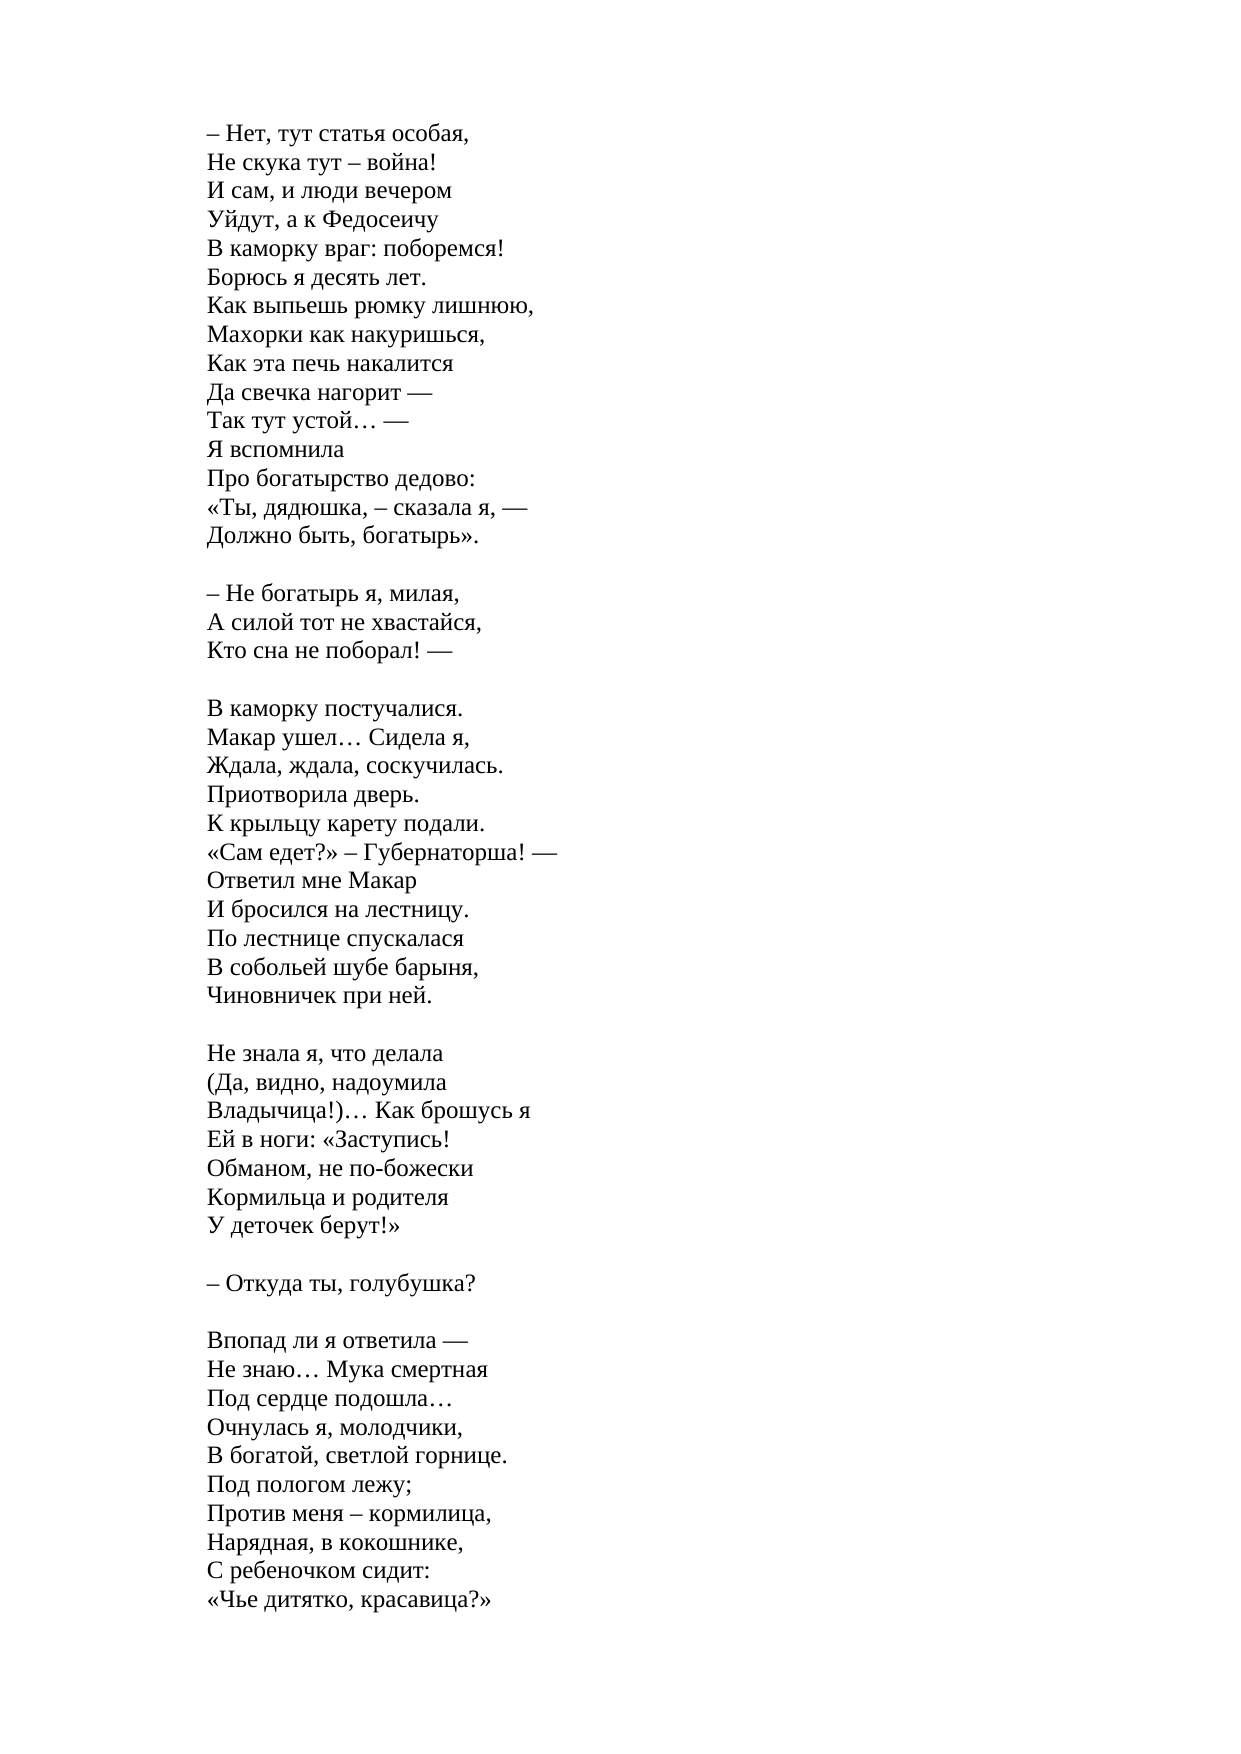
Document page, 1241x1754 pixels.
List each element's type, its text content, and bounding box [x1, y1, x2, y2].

text По лестнице спускалася [148, 923, 1152, 952]
text Как выпьешь рюмку лишнюю, [148, 291, 1152, 319]
text Ей в ноги: «Заступись! [148, 1124, 1152, 1153]
text В собольей шубе барыня, [148, 952, 1152, 981]
text Должно быть, богатырь». [148, 521, 1152, 549]
text В каморку постучалися. [148, 693, 1152, 722]
text Ждала, ждала, соскучилась. [148, 751, 1152, 779]
text Очнулась я, молодчики, [148, 1412, 1152, 1441]
text Уйдут, а к Федосеичу [148, 204, 1152, 233]
text Про богатырство дедово: [148, 463, 1152, 492]
text – Не богатырь я, милая, [148, 578, 1152, 607]
text И сам, и люди вечером [148, 176, 1152, 204]
text Не знала я, что делала [148, 1038, 1152, 1067]
text – Откуда ты, голубушка? [148, 1268, 1152, 1297]
text Так тут устой… — [148, 406, 1152, 434]
text – Нет, тут статья особая, [148, 118, 1152, 147]
text Борюсь я десять лет. [148, 262, 1152, 291]
text Против меня – кормилица, [148, 1498, 1152, 1527]
text Чиновничек при ней. [148, 981, 1152, 1009]
text Под сердце подошла… [148, 1383, 1152, 1412]
text А силой тот не хвастайся, [148, 607, 1152, 636]
text Кормильца и родителя [148, 1182, 1152, 1211]
text Кто сна не поборал! — [148, 636, 1152, 664]
text В богатой, светлой горнице. [148, 1441, 1152, 1469]
text Впопад ли я ответила — [148, 1326, 1152, 1354]
text С ребеночком сидит: [148, 1556, 1152, 1584]
text Под пологом лежу; [148, 1469, 1152, 1498]
text Как эта печь накалится [148, 348, 1152, 377]
text «Ты, дядюшка, – сказала я, — [148, 492, 1152, 521]
text Обманом, не по-божески [148, 1153, 1152, 1182]
text (Да, видно, надоумила [148, 1067, 1152, 1096]
text Владычица!)… Как брошусь я [148, 1096, 1152, 1124]
text Ответил мне Макар [148, 866, 1152, 894]
text «Сам едет?» – Губернаторша! — [148, 837, 1152, 866]
text Я вспомнила [148, 434, 1152, 463]
text К крыльцу карету подали. [148, 808, 1152, 837]
text Махорки как накуришься, [148, 319, 1152, 348]
text И бросился на лестницу. [148, 894, 1152, 923]
text В каморку враг: поборемся! [148, 233, 1152, 262]
text Нарядная, в кокошнике, [148, 1527, 1152, 1556]
text Не знаю… Мука смертная [148, 1354, 1152, 1383]
text Не скука тут – война! [148, 147, 1152, 176]
text У деточек берут!» [148, 1211, 1152, 1239]
text Приотворила дверь. [148, 779, 1152, 808]
text «Чье дитятко, красавица?» [148, 1584, 1152, 1613]
text Макар ушел… Сидела я, [148, 722, 1152, 751]
text Да свечка нагорит — [148, 377, 1152, 406]
